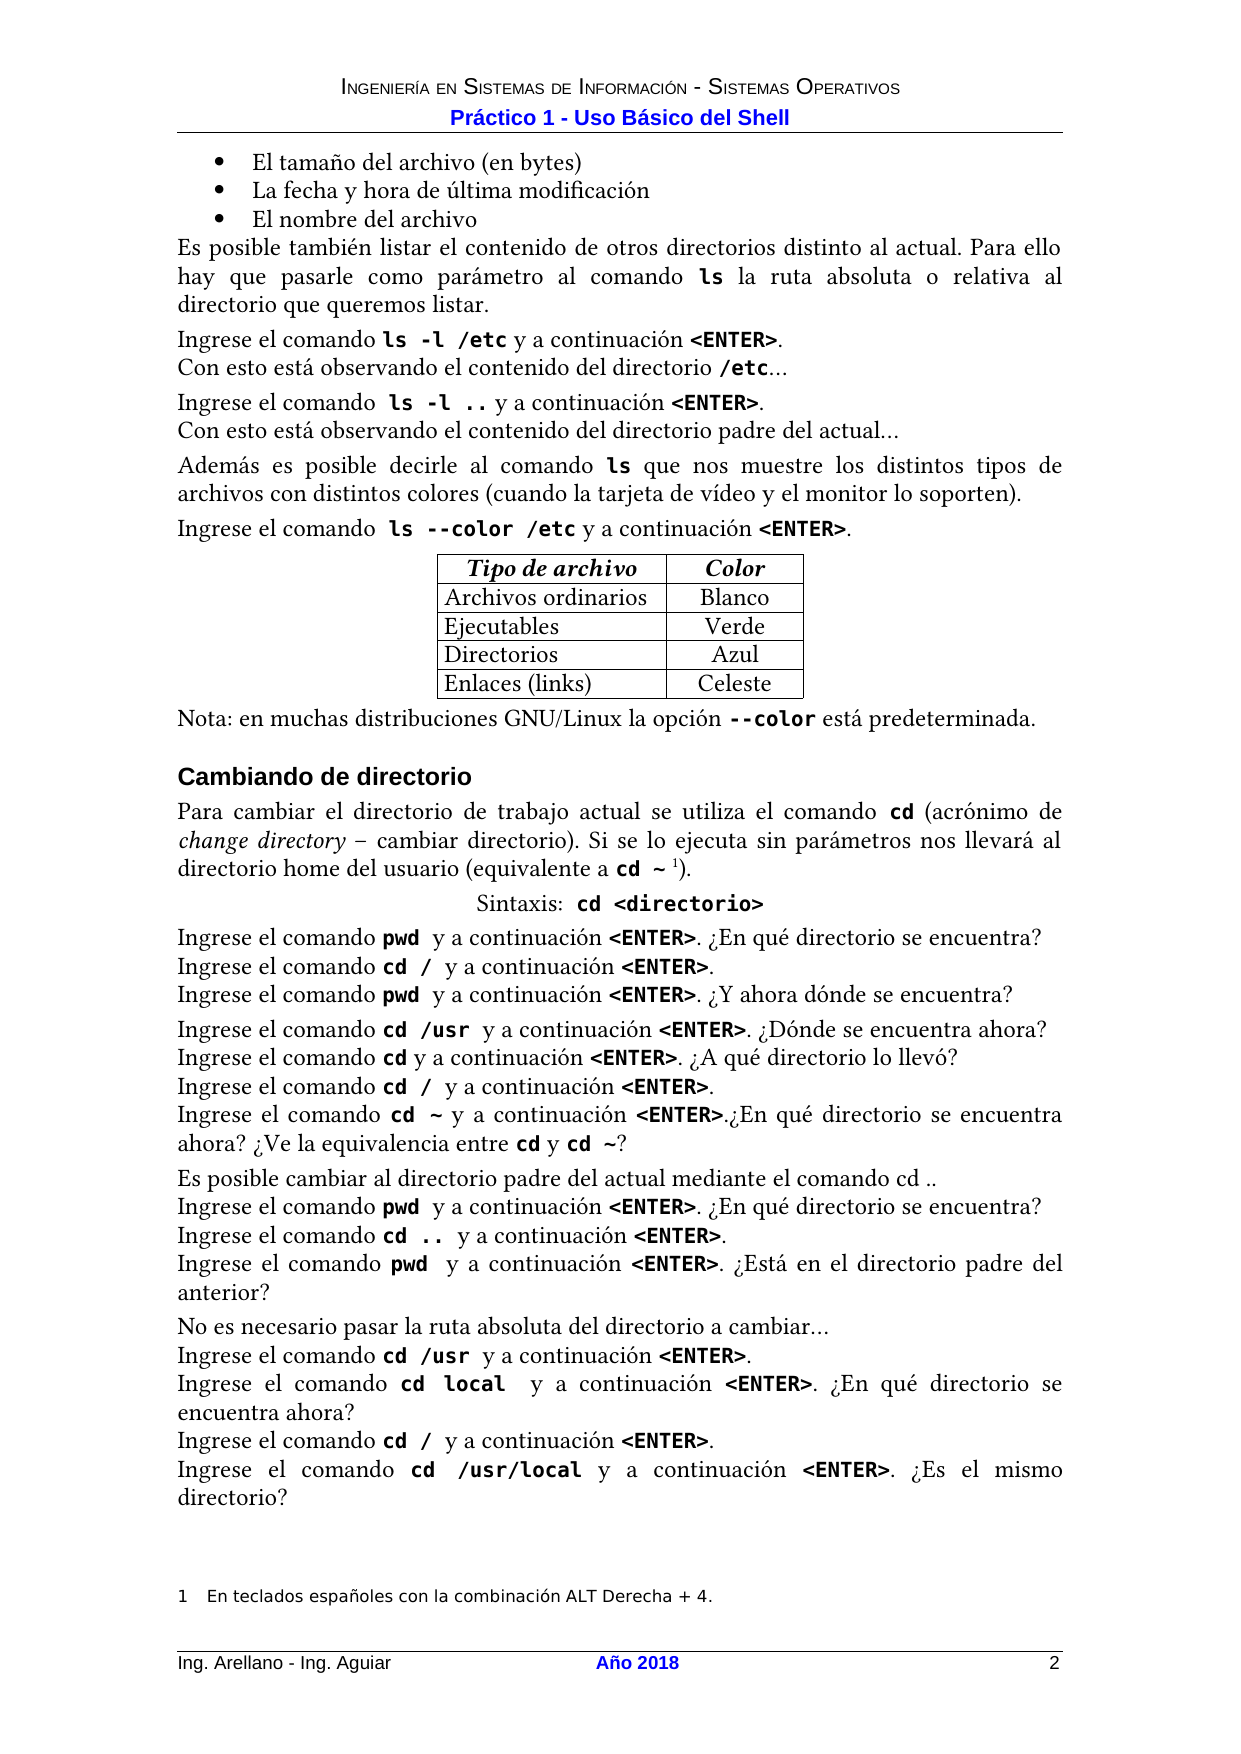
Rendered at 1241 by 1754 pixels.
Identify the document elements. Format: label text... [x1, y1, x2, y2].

text Ingrese el comando ls -l /etc y a continuación <ENTER>. Con esto está observando el contenido del directorio /etc... [177, 325, 1063, 382]
text No es necesario pasar la ruta absoluta del directorio a cambiar... Ingrese el comando cd /usr y a continuación <ENTER>. Ingrese el comando cd local y a continuación <ENTER>. ¿En qué directorio se encuentra ahora? Ingrese el comando cd / y a continuación <ENTER>. Ingrese el comando cd /usr/local y a continuación <ENTER>. ¿Es el mismo directorio? [177, 1312, 1063, 1512]
text Además es posible decirle al comando ls que nos muestre los distintos tipos de archivos con distintos colores (cuando la tarjeta de vídeo y el monitor lo soporten). [177, 451, 1063, 508]
list El nombre del archivo [215, 205, 1063, 233]
table_cell Directorios [438, 641, 666, 669]
table_cell Archivos ordinarios [438, 584, 666, 612]
table_cell Ejecutables [438, 613, 666, 640]
text Ingrese el comando pwd y a continuación <ENTER>. ¿En qué directorio se encuentra? Ingrese el comando cd / y a continuación <ENTER>. Ingrese el comando pwd y a continuación <ENTER>. ¿Y ahora dónde se encuentra? [177, 923, 1063, 1009]
text Ingrese el comando ls -l .. y a continuación <ENTER>. Con esto está observando el contenido del directorio padre del actual... [177, 388, 1063, 445]
table_cell Enlaces (links) [438, 670, 666, 698]
text Para cambiar el directorio de trabajo actual se utiliza el comando cd (acrónimo de change directory – cambiar directorio). Si se lo ejecuta sin parámetros nos llevará al directorio home del usuario (equivalente a cd ~ ). [177, 797, 1063, 883]
table_cell Verde [667, 613, 803, 640]
table_cell Celeste [667, 670, 803, 698]
text Ingrese el comando cd /usr y a continuación <ENTER>. ¿Dónde se encuentra ahora? Ingrese el comando cd y a continuación <ENTER>. ¿A qué directorio lo llevó? Ingrese el comando cd / y a continuación <ENTER>. Ingrese el comando cd ~ y a continuación <ENTER>.¿En qué directorio se encuentra ahora? ¿Ve la equivalencia entre cd y cd ~? [177, 1015, 1063, 1158]
text En teclados españoles con la combinación ALT Derecha + 4. [177, 1587, 1063, 1606]
text Sintaxis: cd <directorio> [177, 889, 1063, 917]
table_cell Blanco [667, 584, 803, 612]
text Es posible también listar el contenido de otros directorios distinto al actual. Para ello hay que pasarle como parámetro al comando ls la ruta absoluta o relativa al directorio que queremos listar. [177, 233, 1063, 319]
table_cell Azul [667, 641, 803, 669]
text Es posible cambiar al directorio padre del actual mediante el comando cd .. Ingrese el comando pwd y a continuación <ENTER>. ¿En qué directorio se encuentra? Ingrese el comando cd .. y a continuación <ENTER>. Ingrese el comando pwd y a continuación <ENTER>. ¿Está en el directorio padre del anterior? [177, 1164, 1063, 1306]
list La fecha y hora de última modificación [215, 176, 1063, 205]
text Ingrese el comando ls --color /etc y a continuación <ENTER>. [177, 514, 1063, 542]
text Nota: en muchas distribuciones GNU/Linux la opción --color está predeterminada. [177, 704, 1063, 732]
table_header Tipo de archivo [438, 555, 666, 583]
subtitle Cambiando de directorio [177, 763, 1063, 791]
table_header Color [667, 555, 803, 583]
list El tamaño del archivo (en bytes) [215, 148, 1063, 176]
